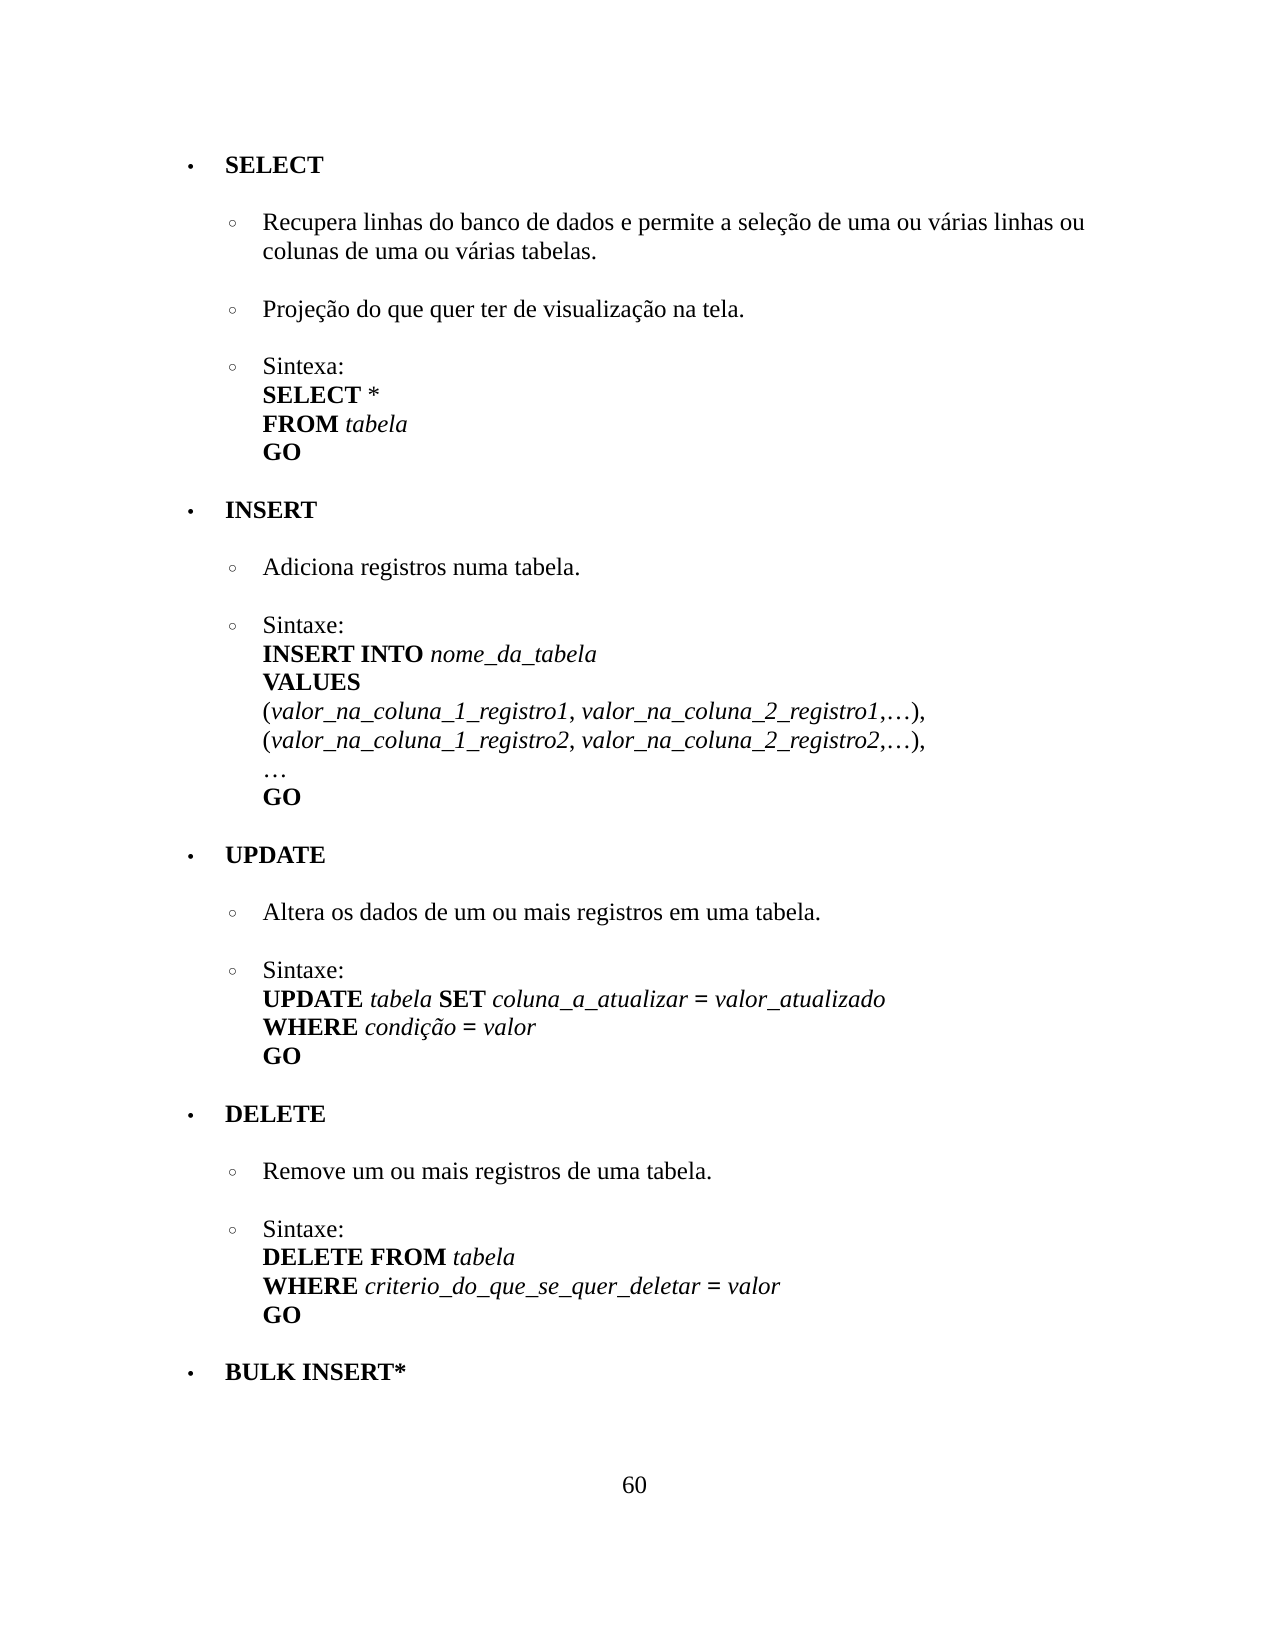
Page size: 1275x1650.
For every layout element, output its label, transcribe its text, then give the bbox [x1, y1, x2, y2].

list Sintexa: SELECT * FROM tabela GO [225, 351, 1125, 495]
list DELETE [187, 1099, 1125, 1156]
list SELECT [187, 150, 1125, 207]
list Sintaxe: DELETE FROM tabela WHERE criterio_do_que_se_quer_deletar = valor GO [225, 1214, 1125, 1357]
list Adiciona registros numa tabela. [225, 552, 1125, 610]
list Recupera linhas do banco de dados e permite a seleção de uma ou várias linhas ou colunas de uma ou várias tabelas. [225, 207, 1125, 294]
list BULK INSERT* [187, 1357, 1125, 1415]
list UPDATE [187, 840, 1125, 897]
list Sintaxe: INSERT INTO nome_da_tabela VALUES (valor_na_coluna_1_registro1, valor_na_coluna_2_registro1,…), (valor_na_coluna_1_registro2, valor_na_coluna_2_registro2,…), … GO [225, 610, 1125, 840]
list Sintaxe: UPDATE tabela SET coluna_a_atualizar = valor_atualizado WHERE condição = valor GO [225, 955, 1125, 1099]
list Altera os dados de um ou mais registros em uma tabela. [225, 897, 1125, 955]
list Remove um ou mais registros de uma tabela. [225, 1156, 1125, 1214]
list INSERT [187, 495, 1125, 552]
list Projeção do que quer ter de visualização na tela. [225, 294, 1125, 351]
